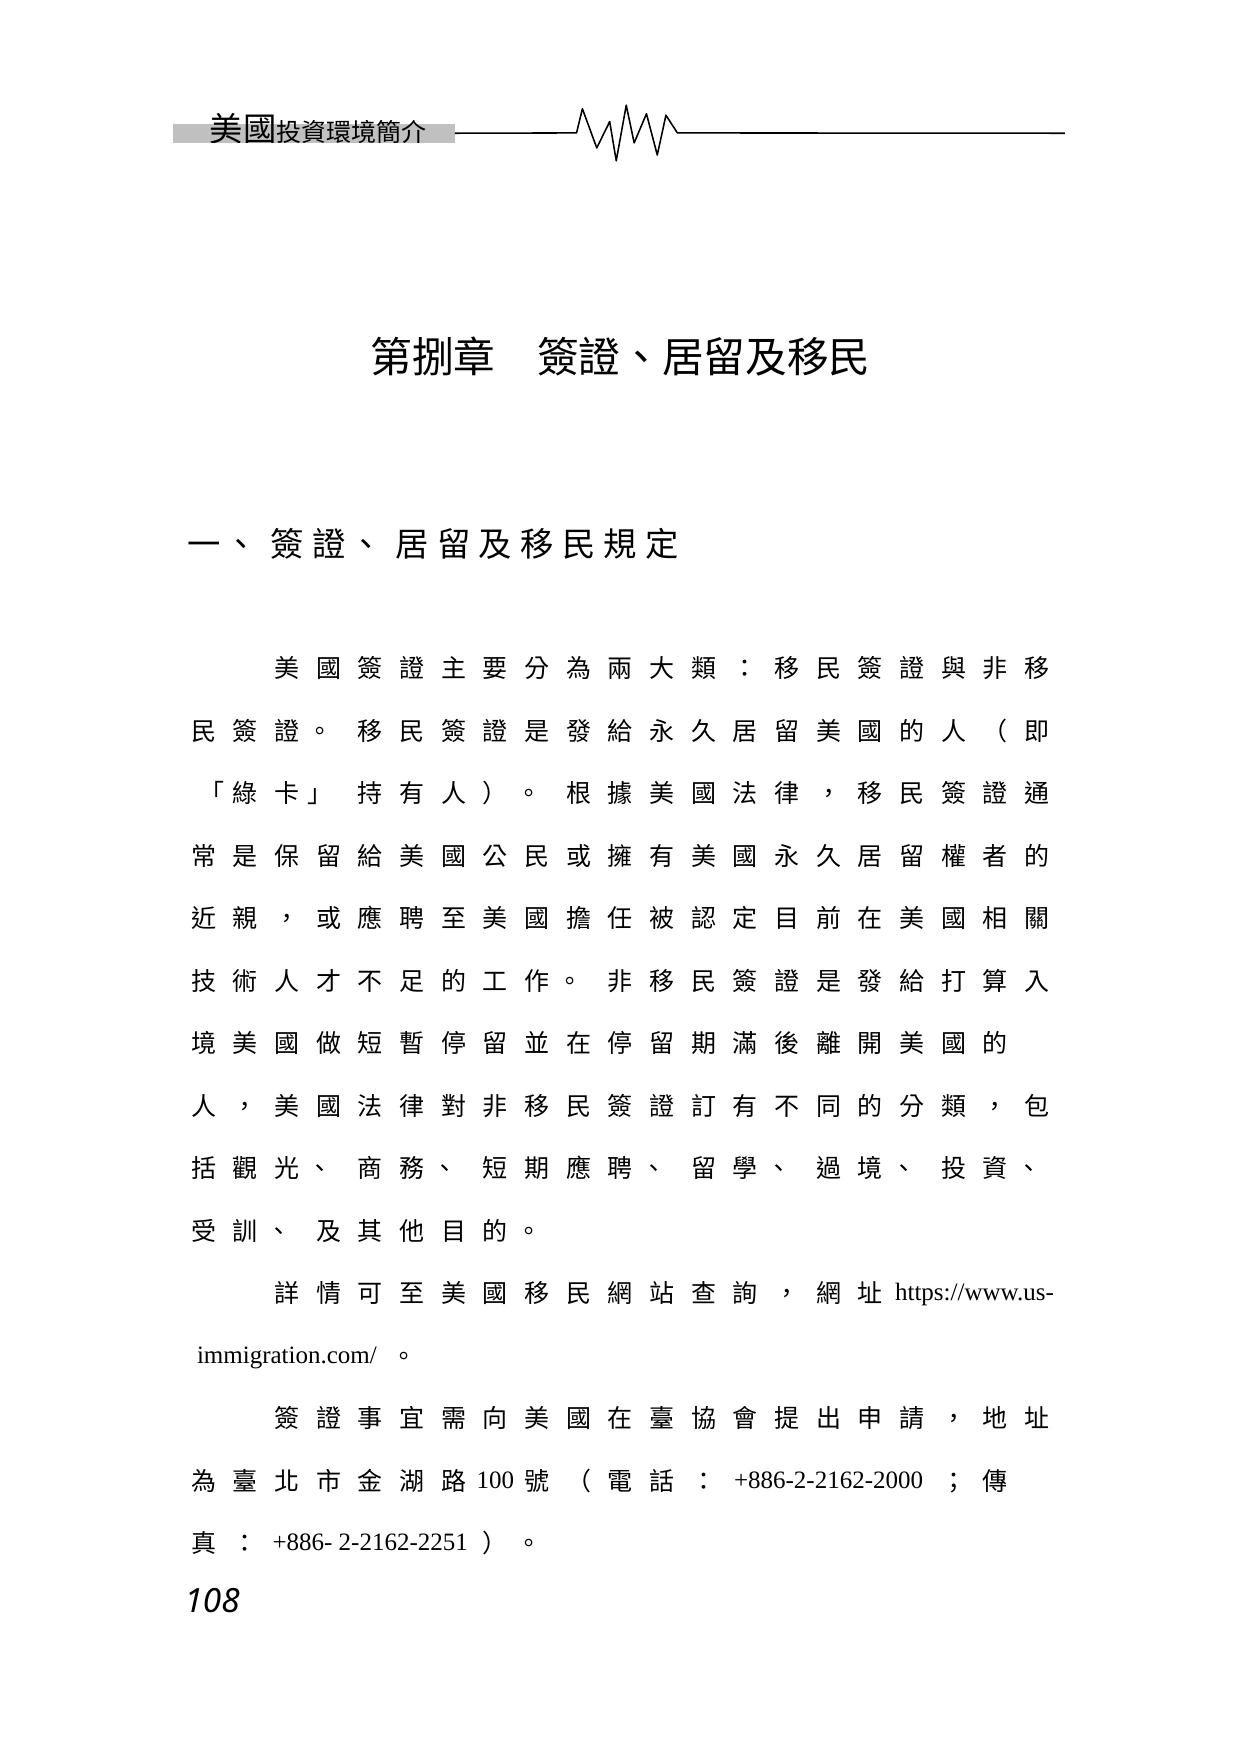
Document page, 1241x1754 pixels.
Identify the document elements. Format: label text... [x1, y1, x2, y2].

text 簽證事宜需向美國在臺協會提出申請，地址為臺北市金湖路100號（電話：+886-2-2162-2000；傳真：+886- 2-2162-2251）。 [183, 1375, 1058, 1563]
text 美國簽證主要分為兩大類：移民簽證與非移民簽證。移民簽證是發給永久居留美國的人（即「綠卡」持有人）。根據美國法律，移民簽證通常是保留給美國公民或擁有美國永久居留權者的近親，或應聘至美國擔任被認定目前在美國相關技術人才不足的工作。非移民簽證是發給打算入境美國做短暫停留並在停留期滿後離開美國的人，美國法律對非移民簽證訂有不同的分類，包括觀光、商務、短期應聘、留學、過境、投資、受訓、及其他目的。 [183, 625, 1058, 1250]
text 一、簽證、居留及移民規定 [183, 500, 1058, 563]
text 詳情可至美國移民網站查詢，網址https://www.us-immigration.com/。 [183, 1250, 1058, 1375]
text 第捌章 簽證、居留及移民 [183, 313, 1058, 375]
